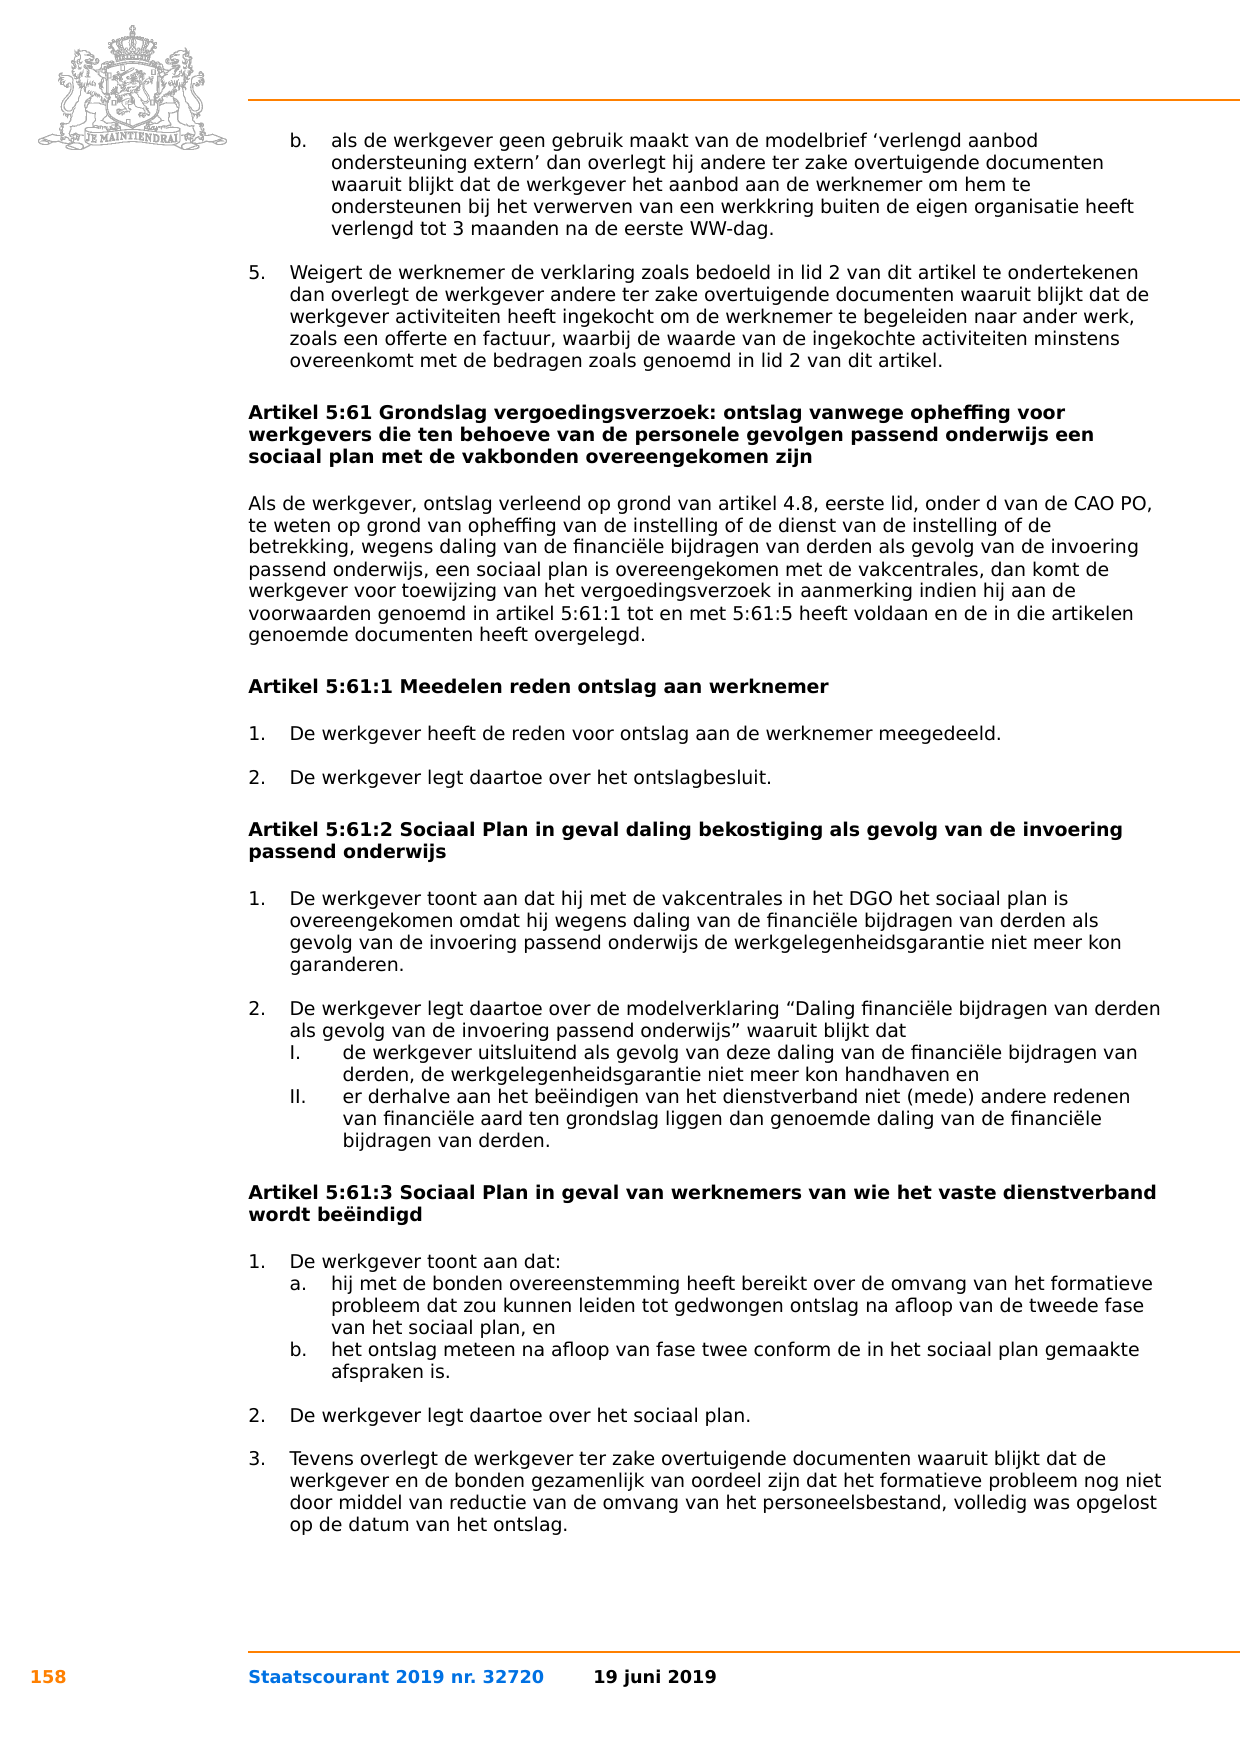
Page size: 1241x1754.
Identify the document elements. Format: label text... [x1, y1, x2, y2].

picture [38, 25, 227, 150]
subtitle Artikel 5:61:3 Sociaal Plan in geval van werknemers van wie het vaste dienstverband wordt beëindigd [248, 1182, 1163, 1226]
text b. het ontslag meteen na afloop van fase twee conform de in het sociaal plan gemaakte afspraken is. [289, 1339, 1163, 1383]
text 1. De werkgever toont aan dat: [248, 1251, 1163, 1273]
text II. er derhalve aan het beëindigen van het dienstverband niet (mede) andere redenen van financiële aard ten grondslag liggen dan genoemde daling van de financiële bijdragen van derden. [289, 1086, 1163, 1152]
text 3. Tevens overlegt de werkgever ter zake overtuigende documenten waaruit blijkt dat de werkgever en de bonden gezamenlijk van oordeel zijn dat het formatieve probleem nog niet door middel van reductie van de omvang van het personeelsbestand, volledig was opgelost op de datum van het ontslag. [248, 1448, 1163, 1536]
text b. als de werkgever geen gebruik maakt van de modelbrief ‘verlengd aanbod ondersteuning extern’ dan overlegt hij andere ter zake overtuigende documenten waaruit blijkt dat de werkgever het aanbod aan de werknemer om hem te ondersteunen bij het verwerven van een werkkring buiten de eigen organisatie heeft verlengd tot 3 maanden na de eerste WW-dag. [289, 130, 1163, 240]
text 1. De werkgever toont aan dat hij met de vakcentrales in het DGO het sociaal plan is overeengekomen omdat hij wegens daling van de financiële bijdragen van derden als gevolg van de invoering passend onderwijs de werkgelegenheidsgarantie niet meer kon garanderen. [248, 888, 1163, 976]
subtitle Artikel 5:61:2 Sociaal Plan in geval daling bekostiging als gevolg van de invoering passend onderwijs [248, 819, 1163, 863]
text 2. De werkgever legt daartoe over het ontslagbesluit. [248, 767, 1163, 789]
subtitle Artikel 5:61 Grondslag vergoedingsverzoek: ontslag vanwege opheffing voor werkgevers die ten behoeve van de personele gevolgen passend onderwijs een sociaal plan met de vakbonden overeengekomen zijn [248, 402, 1163, 467]
text a. hij met de bonden overeenstemming heeft bereikt over de omvang van het formatieve probleem dat zou kunnen leiden tot gedwongen ontslag na afloop van de tweede fase van het sociaal plan, en [289, 1273, 1163, 1339]
text Als de werkgever, ontslag verleend op grond van artikel 4.8, eerste lid, onder d van de CAO PO, te weten op grond van opheffing van de instelling of de dienst van de instelling of de betrekking, wegens daling van de financiële bijdragen van derden als gevolg van de invoering passend onderwijs, een sociaal plan is overeengekomen met de vakcentrales, dan komt de werkgever voor toewijzing van het vergoedingsverzoek in aanmerking indien hij aan de voorwaarden genoemd in artikel 5:61:1 tot en met 5:61:5 heeft voldaan en de in die artikelen genoemde documenten heeft overgelegd. [248, 492, 1163, 646]
text 1. De werkgever heeft de reden voor ontslag aan de werknemer meegedeeld. [248, 723, 1163, 745]
text I. de werkgever uitsluitend als gevolg van deze daling van de financiële bijdragen van derden, de werkgelegenheidsgarantie niet meer kon handhaven en [289, 1042, 1163, 1086]
text 2. De werkgever legt daartoe over het sociaal plan. [248, 1404, 1163, 1426]
text 2. De werkgever legt daartoe over de modelverklaring “Daling financiële bijdragen van derden als gevolg van de invoering passend onderwijs” waaruit blijkt dat [248, 998, 1163, 1042]
subtitle Artikel 5:61:1 Meedelen reden ontslag aan werknemer [248, 676, 1163, 698]
text 5. Weigert de werknemer de verklaring zoals bedoeld in lid 2 van dit artikel te ondertekenen dan overlegt de werkgever andere ter zake overtuigende documenten waaruit blijkt dat de werkgever activiteiten heeft ingekocht om de werknemer te begeleiden naar ander werk, zoals een offerte en factuur, waarbij de waarde van de ingekochte activiteiten minstens overeenkomt met de bedragen zoals genoemd in lid 2 van dit artikel. [248, 262, 1163, 372]
